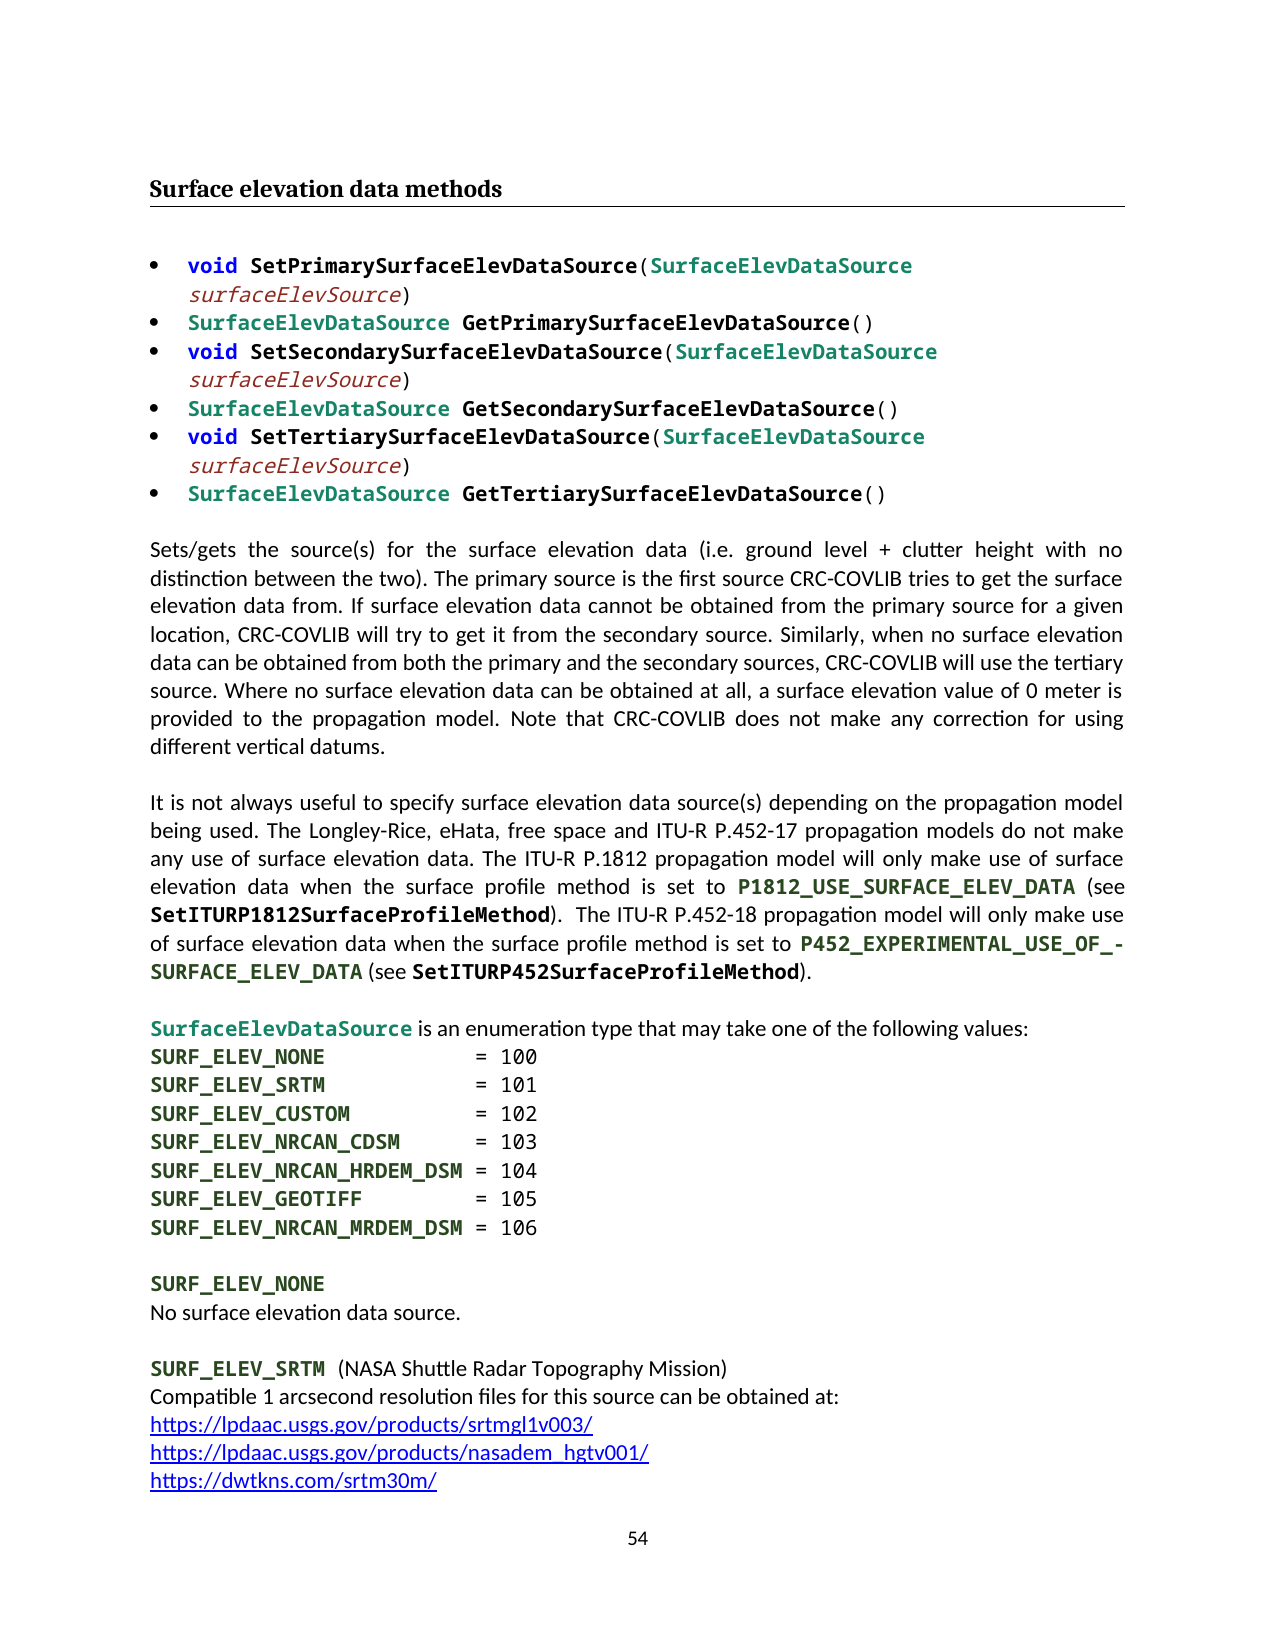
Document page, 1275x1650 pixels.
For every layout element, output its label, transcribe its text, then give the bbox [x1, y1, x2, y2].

text SURF_ELEV_GEOTIFF = 105 [150, 1184, 1125, 1213]
subtitle Surface elevation data methods [150, 175, 1125, 206]
text Sets/gets the source(s) for the surface elevation data (i.e. ground level + clutter height with no distinction between the two). The primary source is the first source CRC-COVLIB tries to get the surface elevation data from. If surface elevation data cannot be obtained from the primary source for a given location, CRC-COVLIB will try to get it from the secondary source. Similarly, when no surface elevation data can be obtained from both the primary and the secondary sources, CRC-COVLIB will use the tertiary source. Where no surface elevation data can be obtained at all, a surface elevation value of 0 meter is provided to the propagation model. Note that CRC-COVLIB does not make any correction for using different vertical datums. [150, 536, 1125, 760]
list void SetPrimarySurfaceElevDataSource(SurfaceElevDataSource surfaceElevSource) [150, 252, 1125, 308]
text SURF_ELEV_NONE [150, 1269, 1125, 1298]
text SURF_ELEV_SRTM = 101 [150, 1071, 1125, 1099]
list void SetTertiarySurfaceElevDataSource(SurfaceElevDataSource surfaceElevSource) [150, 422, 1125, 479]
text SURF_ELEV_NONE = 100 [150, 1042, 1125, 1071]
text https://lpdaac.usgs.gov/products/srtmgl1v003/ https://lpdaac.usgs.gov/products/nasadem_hgtv001/ https://dwtkns.com/srtm30m/ [150, 1410, 1125, 1494]
text SURF_ELEV_NRCAN_CDSM = 103 [150, 1127, 1125, 1156]
text It is not always useful to specify surface elevation data source(s) depending on the propagation model being used. The Longley-Rice, eHata, free space and ITU-R P.452-17 propagation models do not make any use of surface elevation data. The ITU-R P.1812 propagation model will only make use of surface elevation data when the surface profile method is set to P1812_USE_SURFACE_ELEV_DATA (see SetITURP1812SurfaceProfileMethod). The ITU-R P.452-18 propagation model will only make use of surface elevation data when the surface profile method is set to P452_EXPERIMENTAL_USE_OF_-SURFACE_ELEV_DATA (see SetITURP452SurfaceProfileMethod). [150, 788, 1125, 986]
list void SetSecondarySurfaceElevDataSource(SurfaceElevDataSource surfaceElevSource) [150, 337, 1125, 394]
text No surface elevation data source. [150, 1298, 1125, 1326]
text SURF_ELEV_NRCAN_MRDEM_DSM = 106 [150, 1213, 1125, 1241]
text SurfaceElevDataSource is an enumeration type that may take one of the following values: [150, 1014, 1125, 1042]
list SurfaceElevDataSource GetSecondarySurfaceElevDataSource() [150, 394, 1125, 422]
text SURF_ELEV_CUSTOM = 102 [150, 1099, 1125, 1127]
list SurfaceElevDataSource GetPrimarySurfaceElevDataSource() [150, 308, 1125, 337]
text Compatible 1 arcsecond resolution files for this source can be obtained at: [150, 1382, 1125, 1410]
list SurfaceElevDataSource GetTertiarySurfaceElevDataSource() [150, 479, 1125, 508]
text SURF_ELEV_NRCAN_HRDEM_DSM = 104 [150, 1156, 1125, 1184]
text SURF_ELEV_SRTM (NASA Shuttle Radar Topography Mission) [150, 1354, 1125, 1382]
